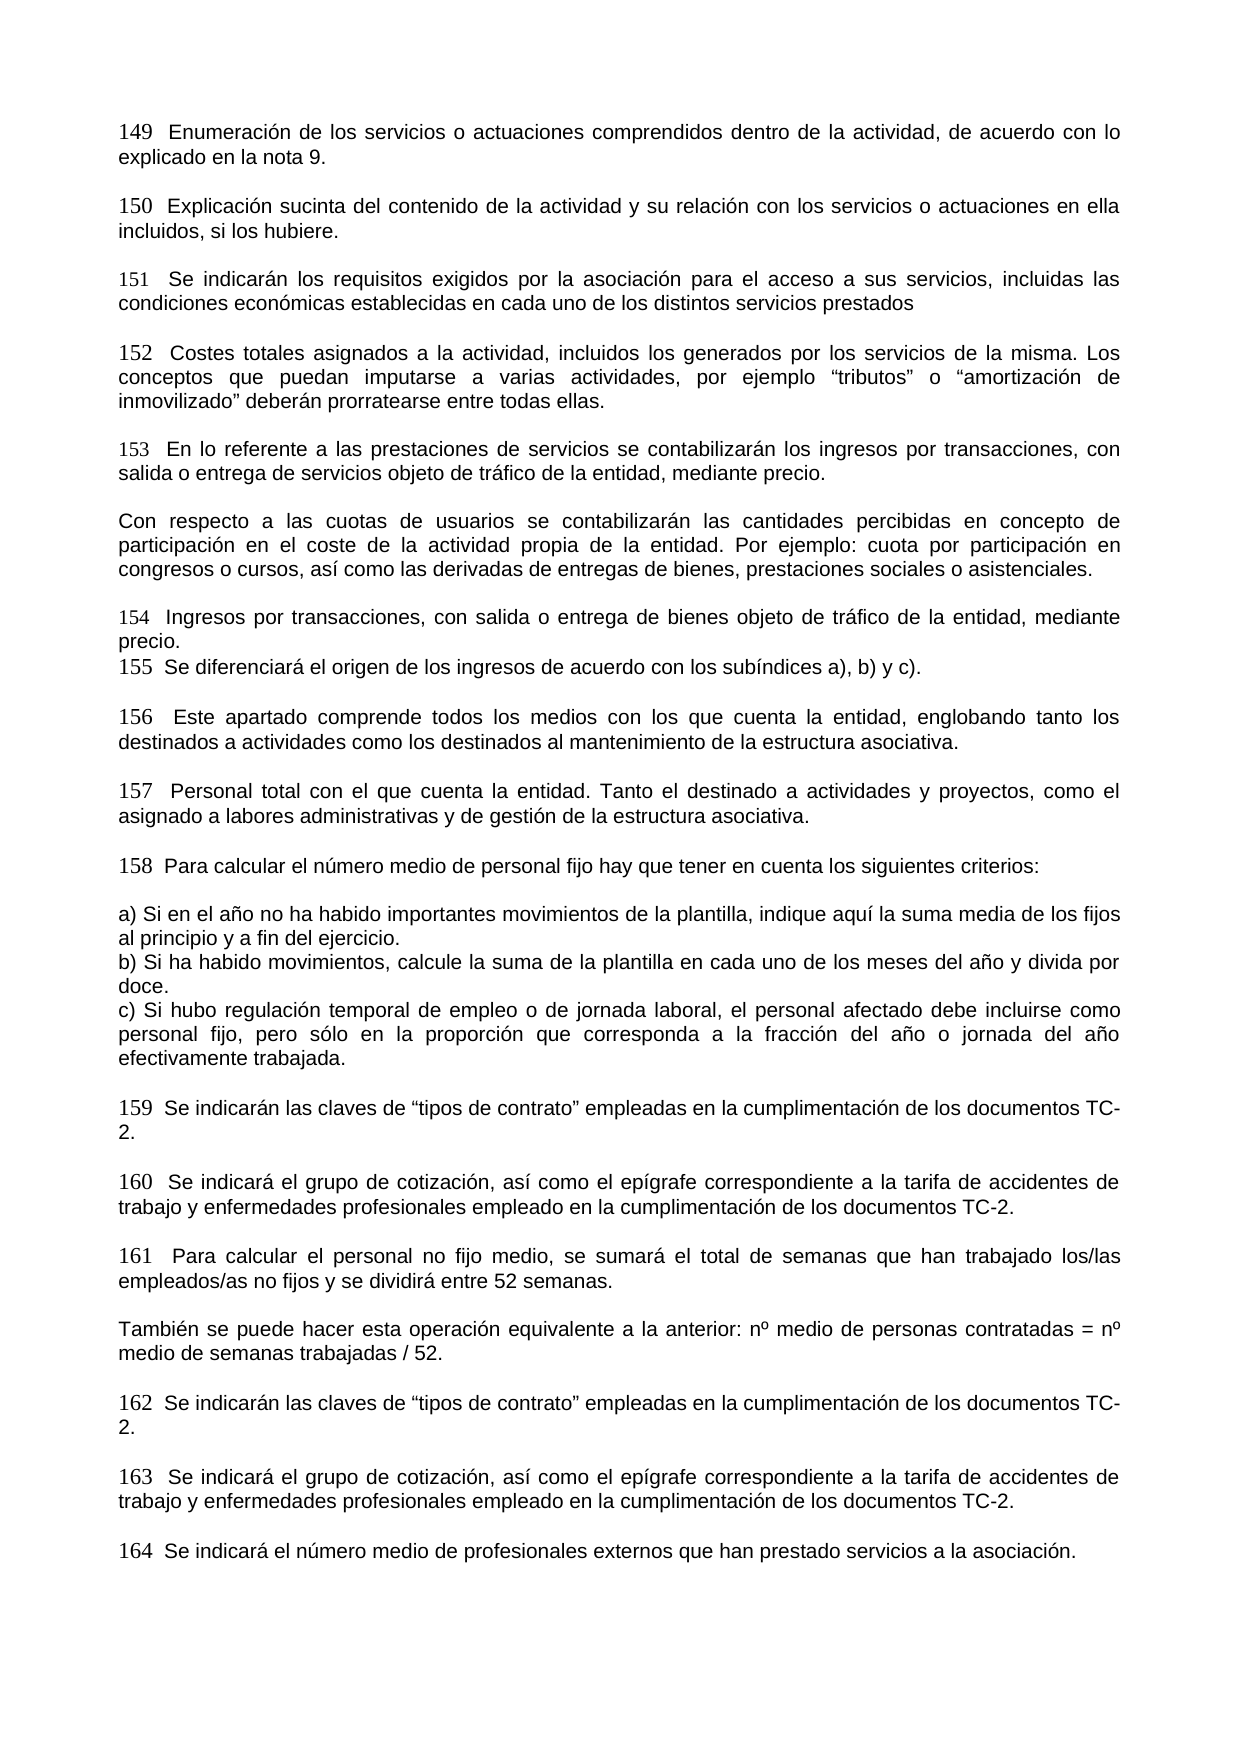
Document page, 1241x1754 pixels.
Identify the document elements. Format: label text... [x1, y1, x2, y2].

list Este apartado comprende todos los medios con los que cuenta la entidad, englobando tanto los destinados a actividades como los destinados al mantenimiento de la estructura asociativa. [118, 703, 1122, 754]
list Personal total con el que cuenta la entidad. Tanto el destinado a actividades y proyectos, como el asignado a labores administrativas y de gestión de la estructura asociativa. [118, 778, 1122, 828]
